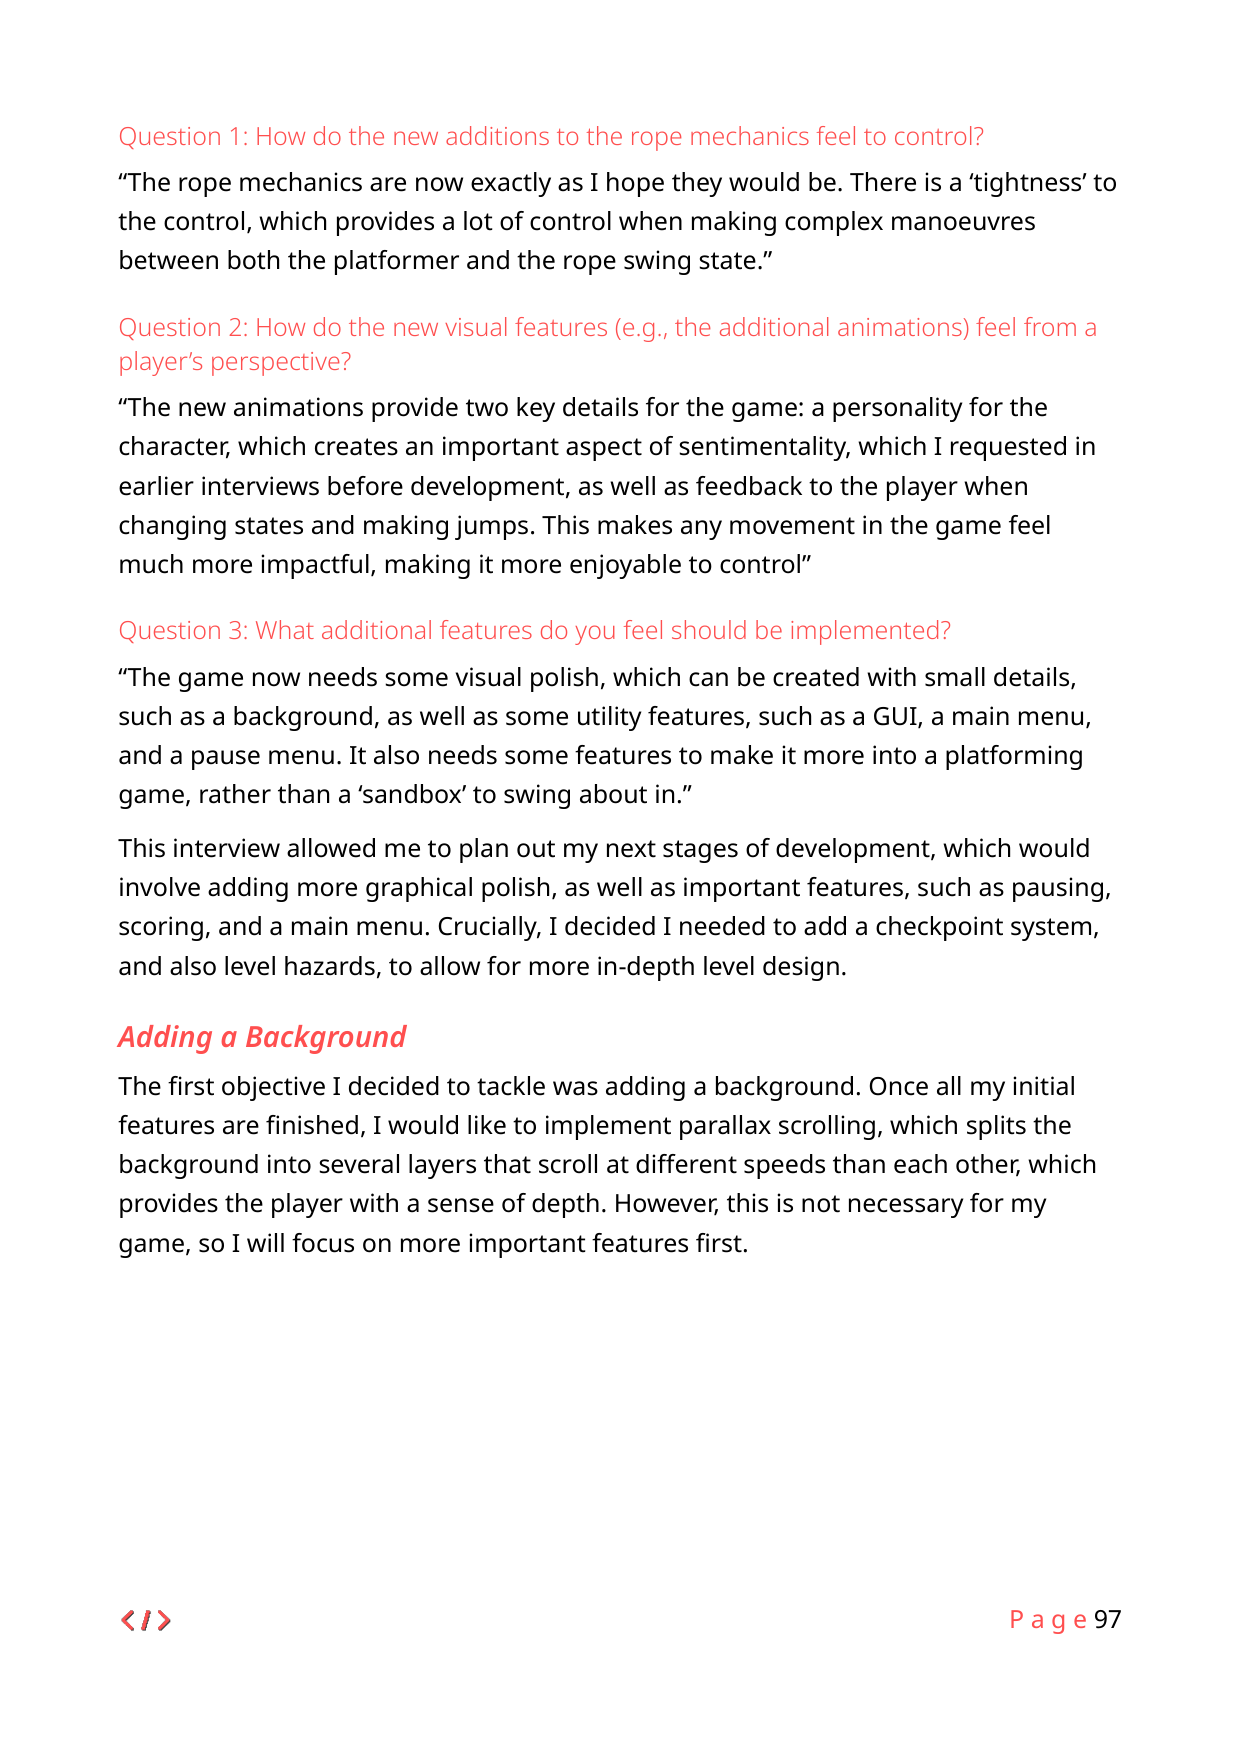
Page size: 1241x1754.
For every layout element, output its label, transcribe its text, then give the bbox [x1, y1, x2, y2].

text “The rope mechanics are now exactly as I hope they would be. There is a ‘tightness’ to the control, which provides a lot of control when making complex manoeuvres between both the platformer and the rope swing state.” [118, 165, 1122, 277]
subtitle Question 2: How do the new visual features (e.g., the additional animations) feel from a player’s perspective? [118, 309, 1122, 377]
text This interview allowed me to plan out my next stages of development, which would involve adding more graphical polish, as well as important features, such as pausing, scoring, and a main menu. Crucially, I decided I needed to add a checkpoint system, and also level hazards, to allow for more in-depth level design. [118, 831, 1122, 982]
picture [116, 1591, 175, 1649]
subtitle Question 1: How do the new additions to the rope mechanics feel to control? [118, 118, 1122, 152]
text “The new animations provide two key details for the game: a personality for the character, which creates an important aspect of sentimentality, which I requested in earlier interviews before development, as well as feedback to the player when changing states and making jumps. This makes any movement in the game feel much more impactful, making it more enjoyable to control” [118, 390, 1122, 581]
text The first objective I decided to tackle was adding a background. Once all my initial features are finished, I would like to implement parallax scrolling, which splits the background into several layers that scroll at different speeds than each other, which provides the player with a sense of depth. However, this is not necessary for my game, so I will focus on more important features first. [118, 1069, 1122, 1259]
subtitle Question 3: What additional features do you feel should be implemented? [118, 613, 1122, 647]
text “The game now needs some visual polish, which can be created with small details, such as a background, as well as some utility features, such as a GUI, a main menu, and a pause menu. It also needs some features to make it more into a platforming game, rather than a ‘sandbox’ to swing about in.” [118, 659, 1122, 811]
subtitle Adding a Background [118, 1016, 1122, 1056]
